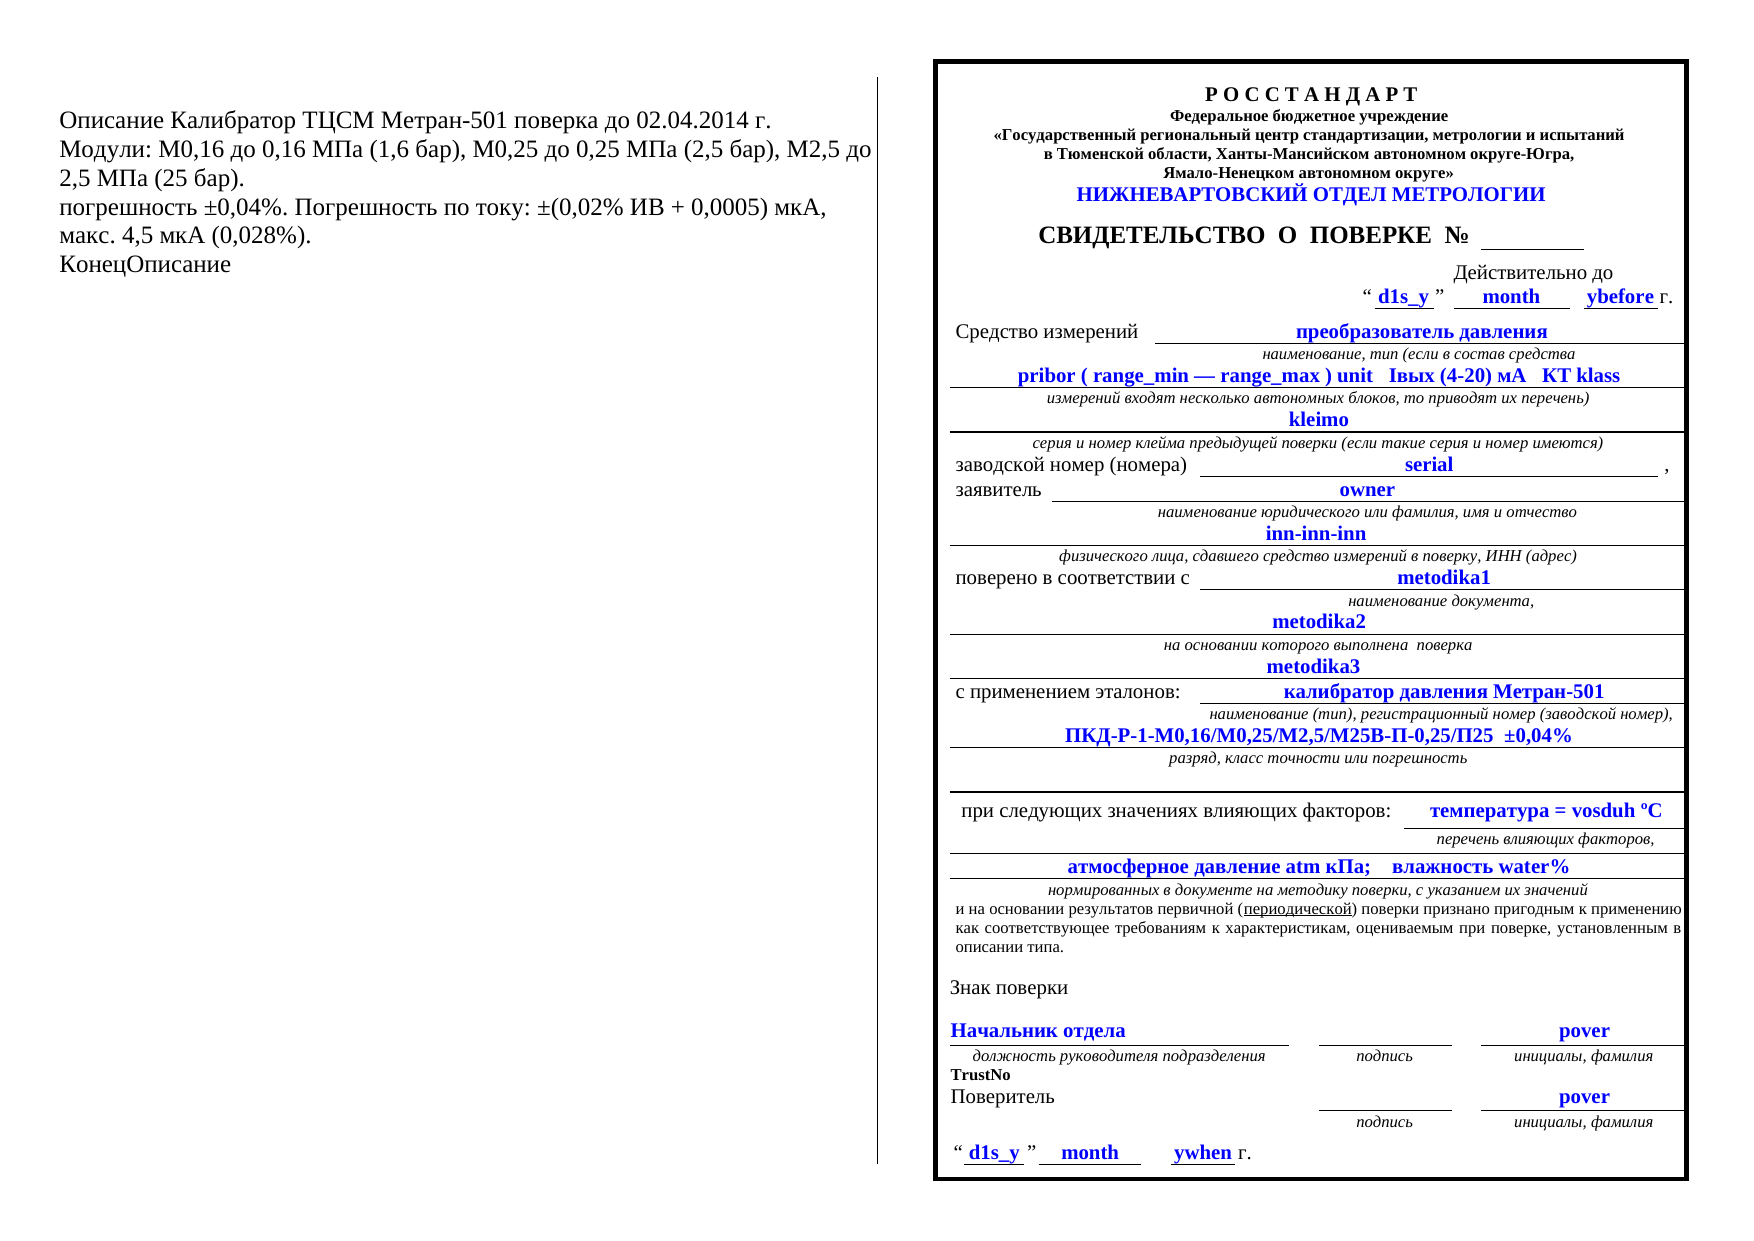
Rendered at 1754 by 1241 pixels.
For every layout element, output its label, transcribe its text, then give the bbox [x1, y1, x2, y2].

table_cell [1289, 1065, 1319, 1084]
table_header [1289, 1018, 1319, 1045]
table_header ” [1024, 1140, 1038, 1164]
table_cell pover [1481, 1084, 1684, 1110]
table_cell наименование (тип), регистрационный номер (заводской номер), [1200, 704, 1684, 723]
table_cell разряд, класс точности или погрешность [950, 748, 1684, 767]
table_header “ [950, 1140, 964, 1164]
table_header [1481, 221, 1584, 249]
table_cell ybefore [1584, 284, 1658, 308]
table_header pover [1481, 1018, 1684, 1045]
table_cell Средство измерений [950, 319, 1155, 343]
table_cell перечень влияющих факторов, [1404, 829, 1684, 853]
table_cell serial [1200, 452, 1658, 476]
text Р О С С Т А Н Д А Р Т [949, 81, 1672, 106]
table_cell “ [1356, 284, 1374, 308]
table_cell [950, 284, 1356, 308]
text Ямало-Ненецком автономном округе» [949, 163, 1672, 182]
table_cell подпись [1319, 1111, 1452, 1131]
text КонецОписание [59, 249, 875, 278]
table_header Начальник отдела [950, 1018, 1289, 1045]
text Описание Калибратор ТЦСМ Метран-501 поверка до 02.04.2014 г. [59, 106, 875, 134]
table_cell калибратор давления Метран-501 [1200, 679, 1684, 703]
table_cell Действительно до [950, 260, 1684, 284]
table_header [1584, 221, 1684, 249]
table_header г. [1235, 1140, 1263, 1164]
table_cell наименование юридического или фамилия, имя и отчество [1052, 502, 1684, 521]
table_cell нормированных в документе на методику поверки, с указанием их значений [950, 879, 1684, 898]
table_cell [1319, 1084, 1452, 1110]
table_cell [1452, 1065, 1481, 1084]
table_cell [1289, 1045, 1319, 1065]
table_cell [1481, 1065, 1684, 1084]
table_cell inn-inn-inn [950, 521, 1684, 545]
text Знак поверки [949, 975, 1672, 999]
table_cell [950, 768, 1684, 791]
table_cell с применением эталонов: [950, 679, 1200, 703]
table_cell [1570, 284, 1584, 308]
table_cell [950, 249, 1684, 260]
table_cell TrustNo [950, 1065, 1289, 1084]
table_cell заводской номер (номера) [950, 452, 1200, 476]
table_cell [1155, 308, 1684, 319]
table_cell Поверитель [950, 1084, 1289, 1110]
table_cell [950, 589, 1200, 609]
table_header month [1039, 1140, 1141, 1164]
table_cell на основании которого выполнена поверка [950, 635, 1684, 654]
table_cell атмосферное давление atm кПа; влажность water% [950, 854, 1684, 878]
table_cell и на основании результатов первичной (периодической) поверки признано пригодным к применению как соответствующее требованиям к характеристикам, оцениваемым при поверке, установленным в описании типа. [950, 899, 1684, 956]
table_cell измерений входят несколько автономных блоков, то приводят их перечень) [950, 388, 1684, 407]
table_cell d1s_y [1375, 284, 1434, 308]
table_cell физического лица, сдавшего средство измерений в поверку, ИНН (адрес) [950, 546, 1684, 565]
table_cell [1452, 1045, 1481, 1065]
table_cell инициалы, фамилия [1481, 1111, 1684, 1131]
text «Государственный региональный центр стандартизации, метрологии и испытаний [949, 125, 1672, 144]
table_cell metodika1 [1200, 565, 1684, 589]
table_cell температура = vosduh ºC [1404, 793, 1684, 828]
table_cell [950, 308, 1155, 319]
table_header [1141, 1140, 1171, 1164]
table_cell должность руководителя подразделения [950, 1046, 1289, 1065]
table_cell metodika2 [950, 610, 1684, 633]
table_cell [1196, 828, 1404, 853]
table_cell ” [1434, 284, 1454, 308]
table_cell [950, 343, 1155, 363]
table_cell ПКД-Р-1-М0,16/М0,25/М2,5/М25В-П-0,25/П25 ±0,04% [950, 723, 1684, 747]
table_cell [1452, 1084, 1481, 1110]
table_cell month [1454, 284, 1570, 308]
table_cell kleimo [950, 407, 1684, 431]
text в Тюменской области, Ханты-Мансийском автономном округе-Югра, [949, 144, 1672, 163]
text НИЖНЕВАРТОВСКИЙ ОТДЕЛ МЕТРОЛОГИИ [949, 182, 1672, 206]
text Модули: М0,16 до 0,16 МПа (1,6 бар), М0,25 до 0,25 МПа (2,5 бар), М2,5 до 2,5 МПа (25 бар). [59, 134, 875, 192]
table_cell [1289, 1110, 1319, 1131]
table_cell , [1658, 452, 1684, 476]
table_cell при следующих значениях влияющих факторов: [950, 793, 1404, 828]
table_header d1s_y [964, 1140, 1024, 1164]
table_cell [1319, 1065, 1452, 1084]
table_cell [1289, 1084, 1319, 1110]
table_cell owner [1052, 476, 1684, 501]
table_cell [950, 501, 1052, 521]
table_cell г. [1658, 284, 1684, 308]
table_cell преобразователь давления [1155, 319, 1684, 343]
table_cell metodika3 [950, 654, 1684, 678]
table_header СВИДЕТЕЛЬСТВО О ПОВЕРКЕ № [950, 221, 1481, 249]
table_cell поверено в соответствии с [950, 565, 1200, 589]
table_cell [950, 828, 1196, 853]
table_cell подпись [1319, 1046, 1452, 1065]
table_cell серия и номер клейма предыдущей поверки (если такие серия и номер имеются) [950, 433, 1684, 452]
table_cell заявитель [950, 476, 1052, 501]
table_cell инициалы, фамилия [1481, 1046, 1684, 1065]
text Федеральное бюджетное учреждение [949, 106, 1672, 125]
table_header [1319, 1018, 1452, 1045]
table_cell pribor ( range_min — range_max ) unit Iвых (4-20) мА КТ klass [950, 363, 1684, 387]
table_cell [1452, 1110, 1481, 1131]
table_header ywhen [1171, 1140, 1235, 1164]
table_cell [950, 703, 1200, 723]
table_cell [950, 1110, 1289, 1131]
table_cell наименование документа, [1200, 590, 1684, 609]
table_cell наименование, тип (если в состав средства [1155, 344, 1684, 363]
table_header [1452, 1018, 1481, 1045]
text погрешность ±0,04%. Погрешность по току: ±(0,02% ИВ + 0,0005) мкА, макс. 4,5 мкА (0,028%). [59, 192, 875, 249]
